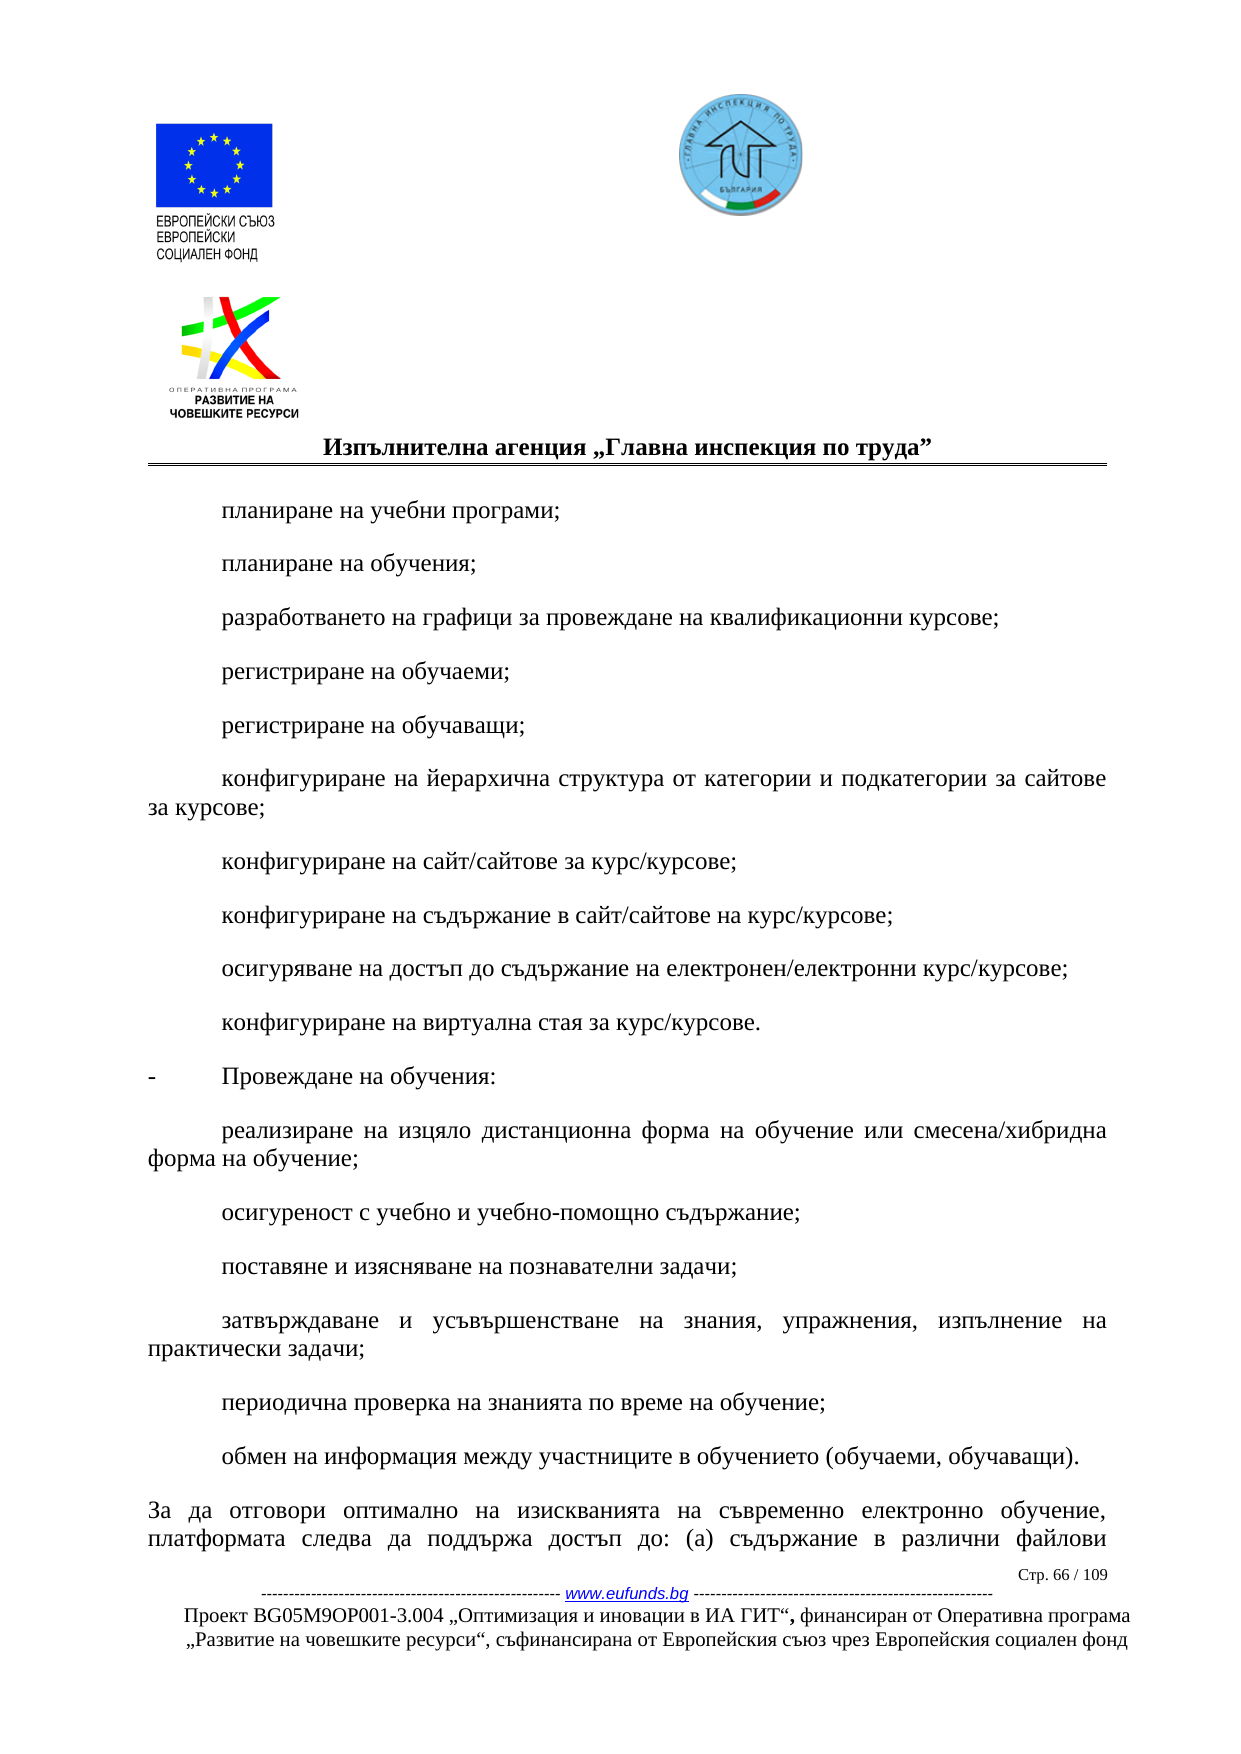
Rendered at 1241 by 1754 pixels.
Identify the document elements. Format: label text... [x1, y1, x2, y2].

text  поставяне и изясняване на познавателни задачи; [148, 1251, 1107, 1280]
text За да отговори оптимално на изискванията на съвременно електронно обучение, платформата следва да поддържа достъп до: (а) съдържание в различни файлови [148, 1495, 1107, 1552]
text  конфигуриране на йерархична структура от категории и подкатегории за сайтове за курсове; [148, 763, 1107, 821]
text  разработването на графици за провеждане на квалификационни курсове; [148, 602, 1107, 631]
text  конфигуриране на съдържание в сайт/сайтове на курс/курсове; [148, 900, 1107, 928]
text  осигуреност с учебно и учебно-помощно съдържание; [148, 1197, 1107, 1226]
text  планиране на обучения; [148, 548, 1107, 577]
text  реализиране на изцяло дистанционна форма на обучение или смесена/хибридна форма на обучение; [148, 1115, 1107, 1172]
text  периодична проверка на знанията по време на обучение; [148, 1387, 1107, 1416]
text  конфигуриране на виртуална стая за курс/курсове. [148, 1007, 1107, 1036]
text  регистриране на обучаеми; [148, 656, 1107, 685]
text  обмен на информация между участниците в обучението (обучаеми, обучаващи). [148, 1441, 1107, 1470]
text  конфигуриране на сайт/сайтове за курс/курсове; [148, 846, 1107, 875]
text  планиране на учебни програми; [148, 495, 1107, 523]
text - Провеждане на обучения: [148, 1061, 1107, 1090]
text  регистриране на обучаващи; [148, 710, 1107, 738]
text  затвърждаване и усъвършенстване на знания, упражнения, изпълнение на практически задачи; [148, 1305, 1107, 1362]
text  осигуряване на достъп до съдържание на електронен/електронни курс/курсове; [148, 953, 1107, 982]
